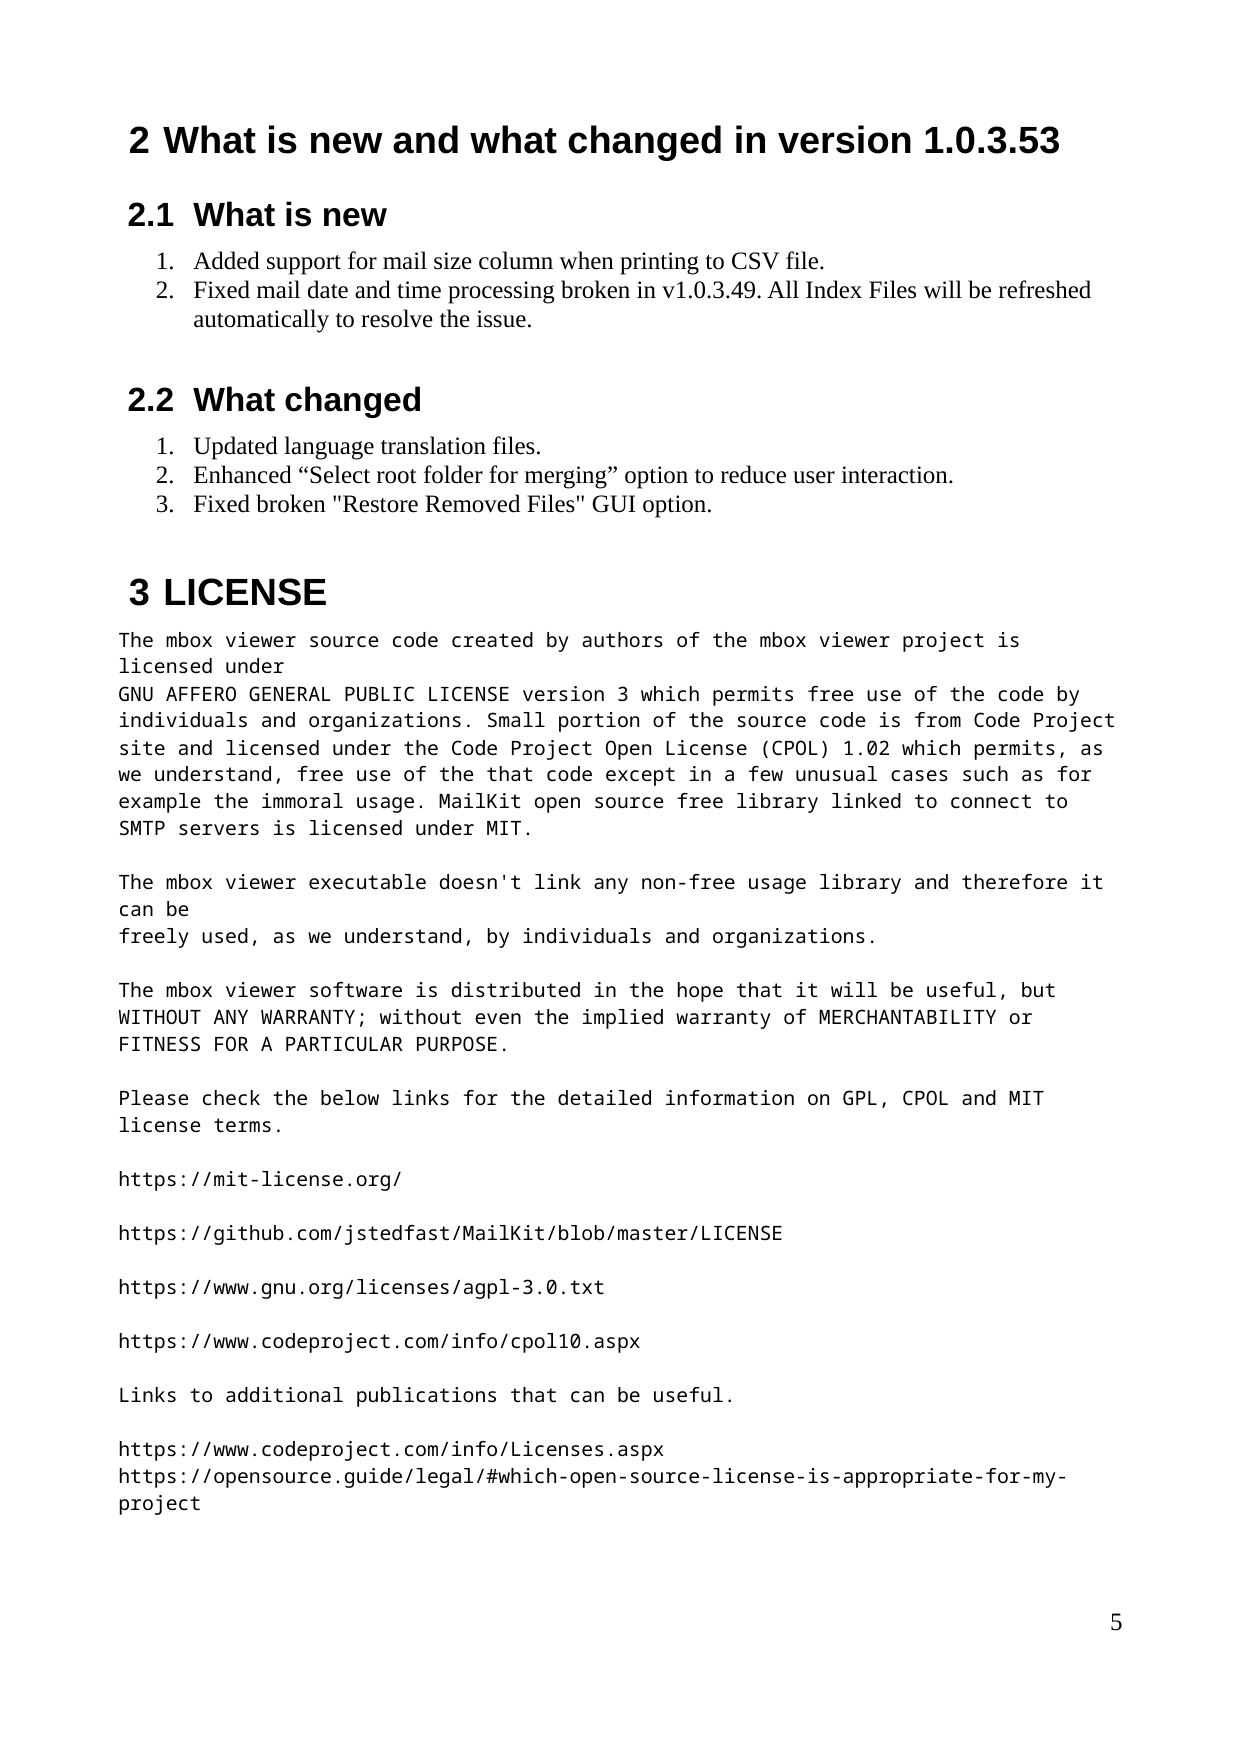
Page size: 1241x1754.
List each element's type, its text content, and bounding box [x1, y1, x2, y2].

list Fixed mail date and time processing broken in v1.0.3.49. All Index Files will be refreshed automatically to resolve the issue. [156, 275, 1122, 332]
list Fixed broken "Restore Removed Files" GUI option. [156, 489, 1122, 518]
text The mbox viewer software is distributed in the hope that it will be useful, but WITHOUT ANY WARRANTY; without even the implied warranty of MERCHANTABILITY or FITNESS FOR A PARTICULAR PURPOSE. [118, 977, 1122, 1057]
text https://github.com/jstedfast/MailKit/blob/master/LICENSE [118, 1219, 1122, 1246]
text Please check the below links for the detailed information on GPL, CPOL and MIT license terms. [118, 1084, 1122, 1138]
text https://www.codeproject.com/info/Licenses.aspx [118, 1435, 1122, 1462]
text The mbox viewer source code created by authors of the mbox viewer project is licensed under [118, 626, 1122, 680]
subtitle What is new [118, 195, 1122, 234]
subtitle What is new and what changed in version 1.0.3.53 [118, 118, 1122, 162]
text Links to additional publications that can be useful. [118, 1381, 1122, 1408]
list Added support for mail size column when printing to CSV file. [156, 246, 1122, 275]
list Updated language translation files. [156, 431, 1122, 460]
text GNU AFFERO GENERAL PUBLIC LICENSE version 3 which permits free use of the code by individuals and organizations. Small portion of the source code is from Code Project site and licensed under the Code Project Open License (CPOL) 1.02 which permits, as we understand, free use of the that code except in a few unusual cases such as for example the immoral usage. MailKit open source free library linked to connect to SMTP servers is licensed under MIT. [118, 680, 1122, 842]
text https://mit-license.org/ [118, 1165, 1122, 1192]
text The mbox viewer executable doesn't link any non-free usage library and therefore it can be [118, 869, 1122, 923]
subtitle LICENSE [118, 570, 1122, 613]
text freely used, as we understand, by individuals and organizations. [118, 923, 1122, 949]
text https://www.gnu.org/licenses/agpl-3.0.txt [118, 1273, 1122, 1300]
subtitle What changed [118, 380, 1122, 419]
text https://opensource.guide/legal/#which-open-source-license-is-appropriate-for-my-project [118, 1462, 1122, 1516]
list Enhanced “Select root folder for merging” option to reduce user interaction. [156, 460, 1122, 489]
text https://www.codeproject.com/info/cpol10.aspx [118, 1327, 1122, 1354]
